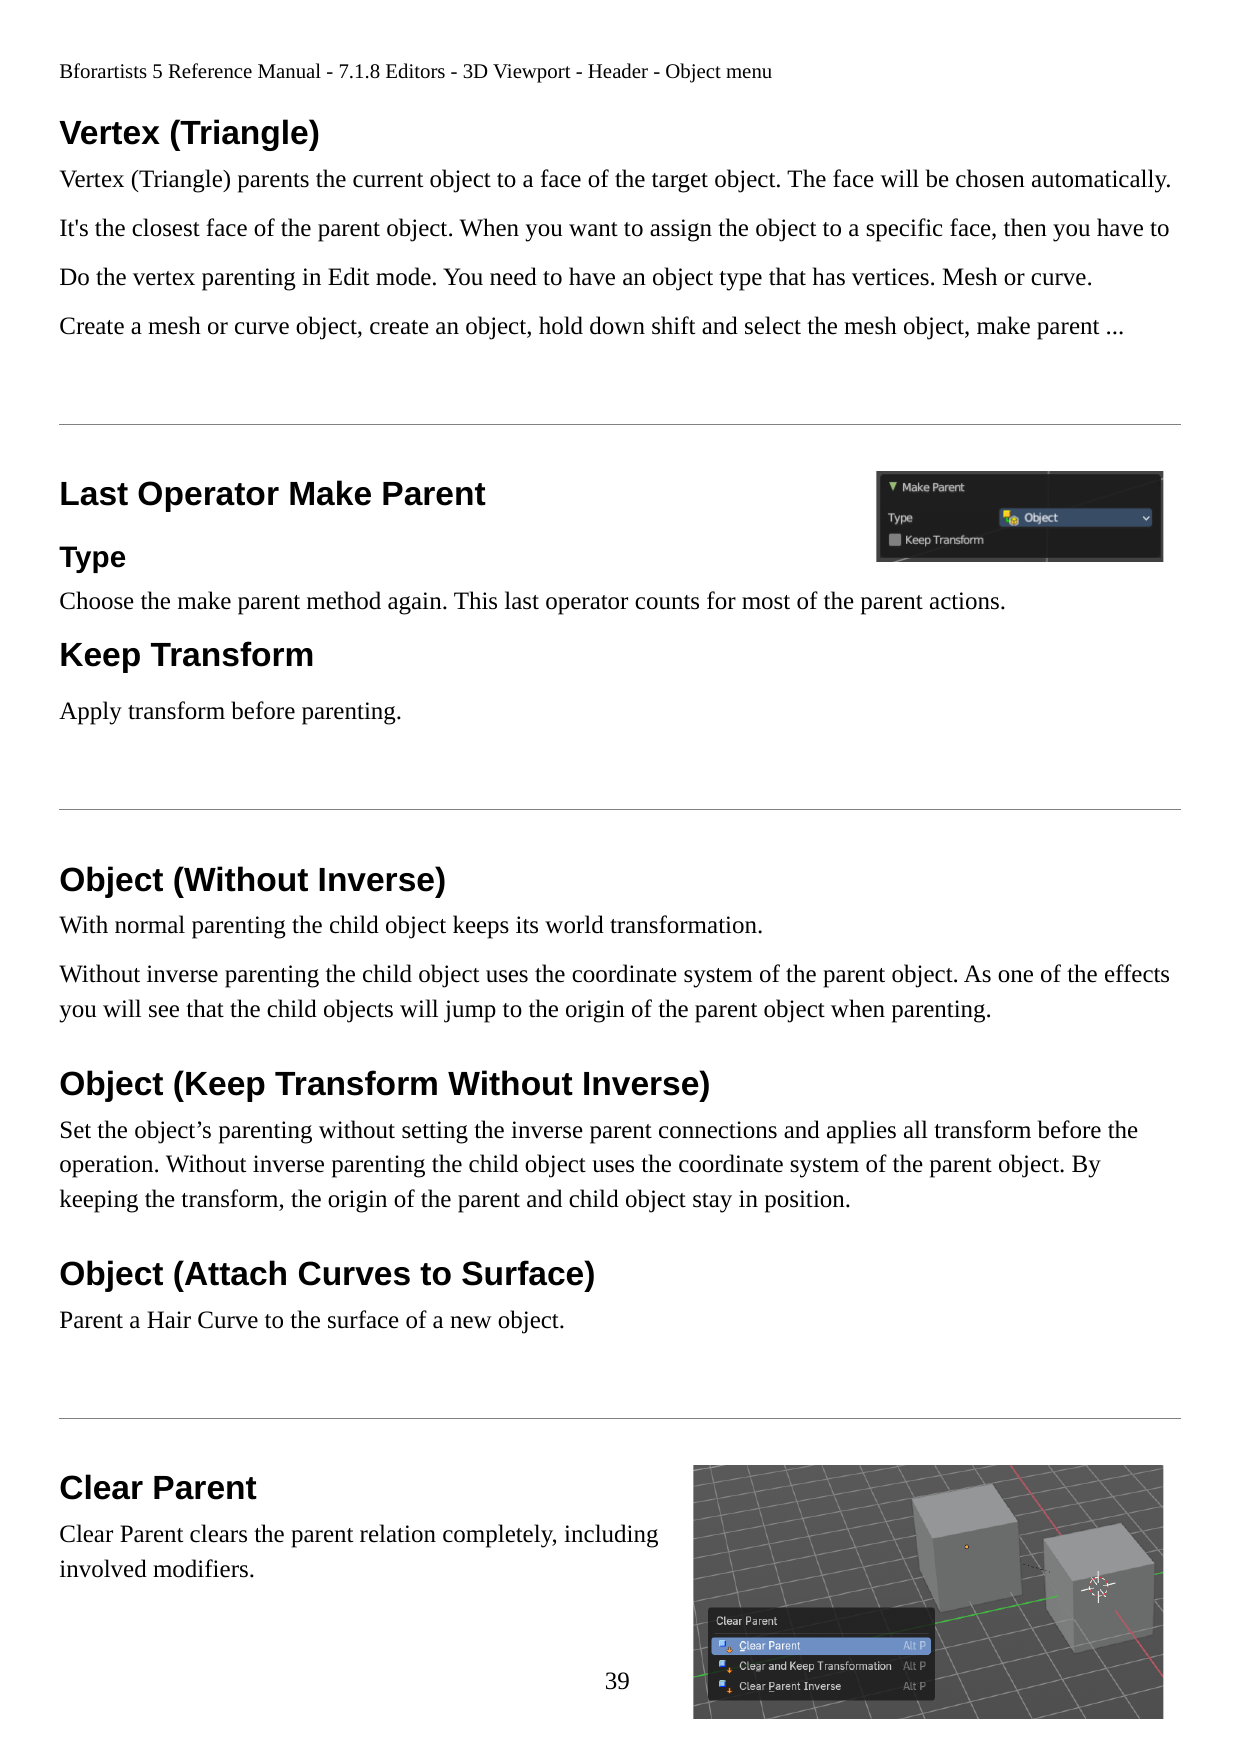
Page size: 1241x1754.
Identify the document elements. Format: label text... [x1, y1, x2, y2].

text Create a mesh or curve object, create an object, hold down shift and select the mesh object, make parent ... [59, 311, 1181, 340]
text Parent a Hair Curve to the surface of a new object. [59, 1305, 1181, 1334]
subtitle Object (Without Inverse) [59, 859, 1181, 898]
text Choose the make parent method again. This last operator counts for most of the parent actions. [59, 586, 1181, 615]
subtitle Object (Attach Curves to Surface) [59, 1254, 1181, 1293]
subtitle Clear Parent [59, 1468, 693, 1507]
subtitle Object (Keep Transform Without Inverse) [59, 1064, 1181, 1103]
text Keep Transform [59, 635, 1181, 674]
text Do the vertex parenting in Edit mode. You need to have an object type that has vertices. Mesh or curve. [59, 262, 1181, 291]
picture [876, 471, 1164, 562]
subtitle [1164, 474, 1181, 513]
subtitle Type [59, 540, 1181, 574]
text Without inverse parenting the child object uses the coordinate system of the parent object. As one of the effects you will see that the child objects will jump to the origin of the parent object when parenting. [59, 959, 1181, 1023]
text Apply transform before parenting. [59, 696, 1181, 725]
subtitle [1164, 1468, 1181, 1507]
subtitle Vertex (Triangle) [59, 113, 1181, 151]
picture [693, 1465, 1164, 1719]
text Set the object’s parenting without setting the inverse parent connections and applies all transform before the operation. Without inverse parenting the child object uses the coordinate system of the parent object. By keeping the transform, the origin of the parent and child object stay in position. [59, 1115, 1181, 1213]
subtitle Last Operator Make Parent [59, 474, 876, 513]
text With normal parenting the child object keeps its world transformation. [59, 911, 1181, 939]
text Vertex (Triangle) parents the current object to a face of the target object. The face will be chosen automatically. [59, 164, 1181, 192]
text Clear Parent clears the parent relation completely, including involved modifiers. [59, 1519, 693, 1583]
text It's the closest face of the parent object. When you want to assign the object to a specific face, then you have to [59, 213, 1181, 242]
